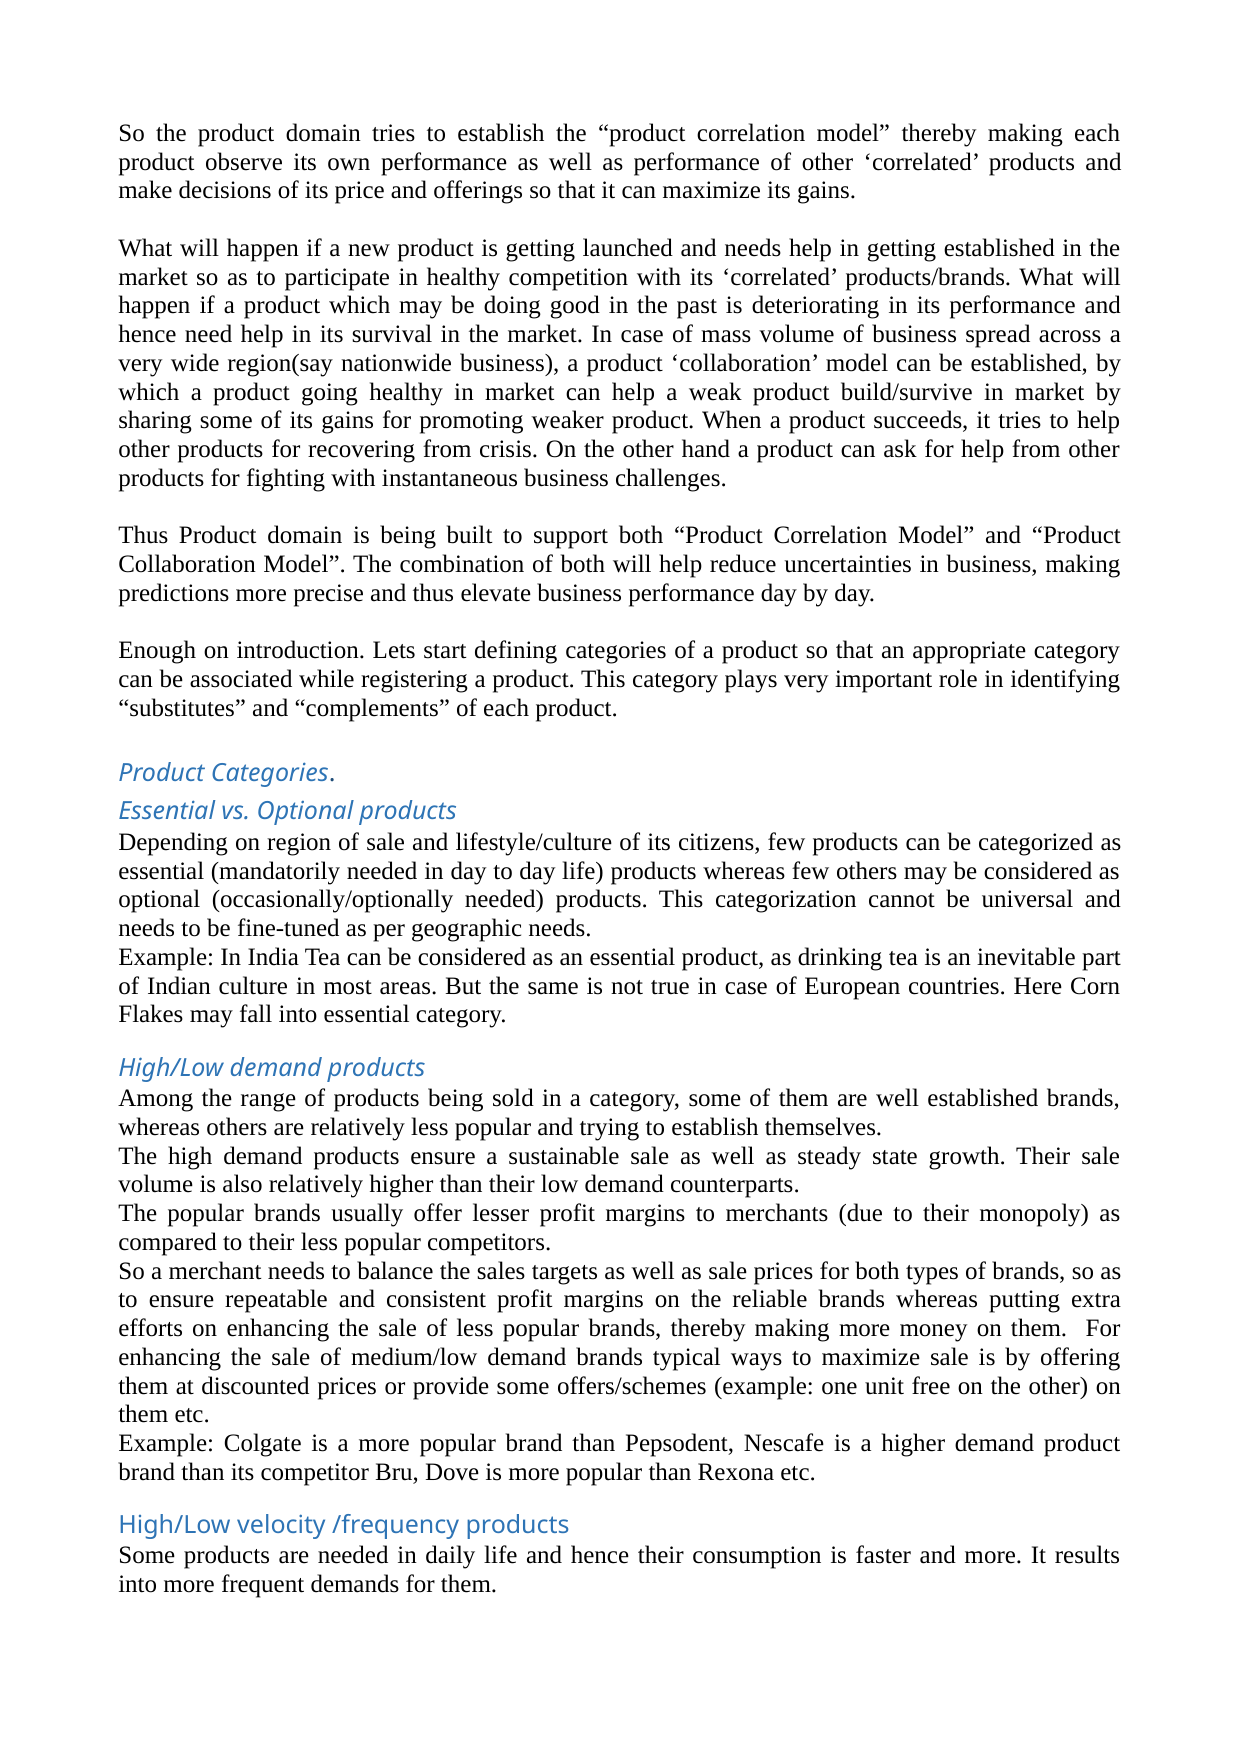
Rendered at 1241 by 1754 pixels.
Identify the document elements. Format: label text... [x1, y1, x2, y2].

list Example: In India Tea can be considered as an essential product, as drinking tea is an inevitable part of Indian culture in most areas. But the same is not true in case of European countries. Here Corn Flakes may fall into essential category. [118, 942, 1122, 1028]
list Depending on region of sale and lifestyle/culture of its citizens, few products can be categorized as essential (mandatorily needed in day to day life) products whereas few others may be considered as optional (occasionally/optionally needed) products. This categorization cannot be universal and needs to be fine-tuned as per geographic needs. [118, 827, 1122, 942]
subtitle High/Low velocity /frequency products [118, 1507, 1122, 1541]
list The popular brands usually offer lesser profit margins to merchants (due to their monopoly) as compared to their less popular competitors. [118, 1198, 1122, 1256]
subtitle High/Low demand products [118, 1049, 1122, 1083]
list Example: Colgate is a more popular brand than Pepsodent, Nescafe is a higher demand product brand than its competitor Bru, Dove is more popular than Rexona etc. [118, 1428, 1122, 1486]
list So a merchant needs to balance the sales targets as well as sale prices for both types of brands, so as to ensure repeatable and consistent profit margins on the reliable brands whereas putting extra efforts on enhancing the sale of less popular brands, thereby making more money on them. For enhancing the sale of medium/low demand brands typical ways to maximize sale is by offering them at discounted prices or provide some offers/schemes (example: one unit free on the other) on them etc. [118, 1256, 1122, 1428]
list Among the range of products being sold in a category, some of them are well established brands, whereas others are relatively less popular and trying to establish themselves. [118, 1083, 1122, 1141]
text What will happen if a new product is getting launched and needs help in getting established in the market so as to participate in healthy competition with its ‘correlated’ products/brands. What will happen if a product which may be doing good in the past is deteriorating in its performance and hence need help in its survival in the market. In case of mass volume of business spread across a very wide region(say nationwide business), a product ‘collaboration’ model can be established, by which a product going healthy in market can help a weak product build/survive in market by sharing some of its gains for promoting weaker product. When a product succeeds, it tries to help other products for recovering from crisis. On the other hand a product can ask for help from other products for fighting with instantaneous business challenges. [118, 233, 1122, 492]
text So the product domain tries to establish the “product correlation model” thereby making each product observe its own performance as well as performance of other ‘correlated’ products and make decisions of its price and offerings so that it can maximize its gains. [118, 118, 1122, 204]
list The high demand products ensure a sustainable sale as well as steady state growth. Their sale volume is also relatively higher than their low demand counterparts. [118, 1141, 1122, 1198]
text Enough on introduction. Lets start defining categories of a product so that an appropriate category can be associated while registering a product. This category plays very important role in identifying “substitutes” and “complements” of each product. [118, 636, 1122, 722]
subtitle Essential vs. Optional products [118, 793, 1122, 827]
text Thus Product domain is being built to support both “Product Correlation Model” and “Product Collaboration Model”. The combination of both will help reduce uncertainties in business, making predictions more precise and thus elevate business performance day by day. [118, 521, 1122, 607]
subtitle Product Categories. [118, 755, 1122, 789]
list Some products are needed in daily life and hence their consumption is faster and more. It results into more frequent demands for them. [118, 1541, 1122, 1598]
